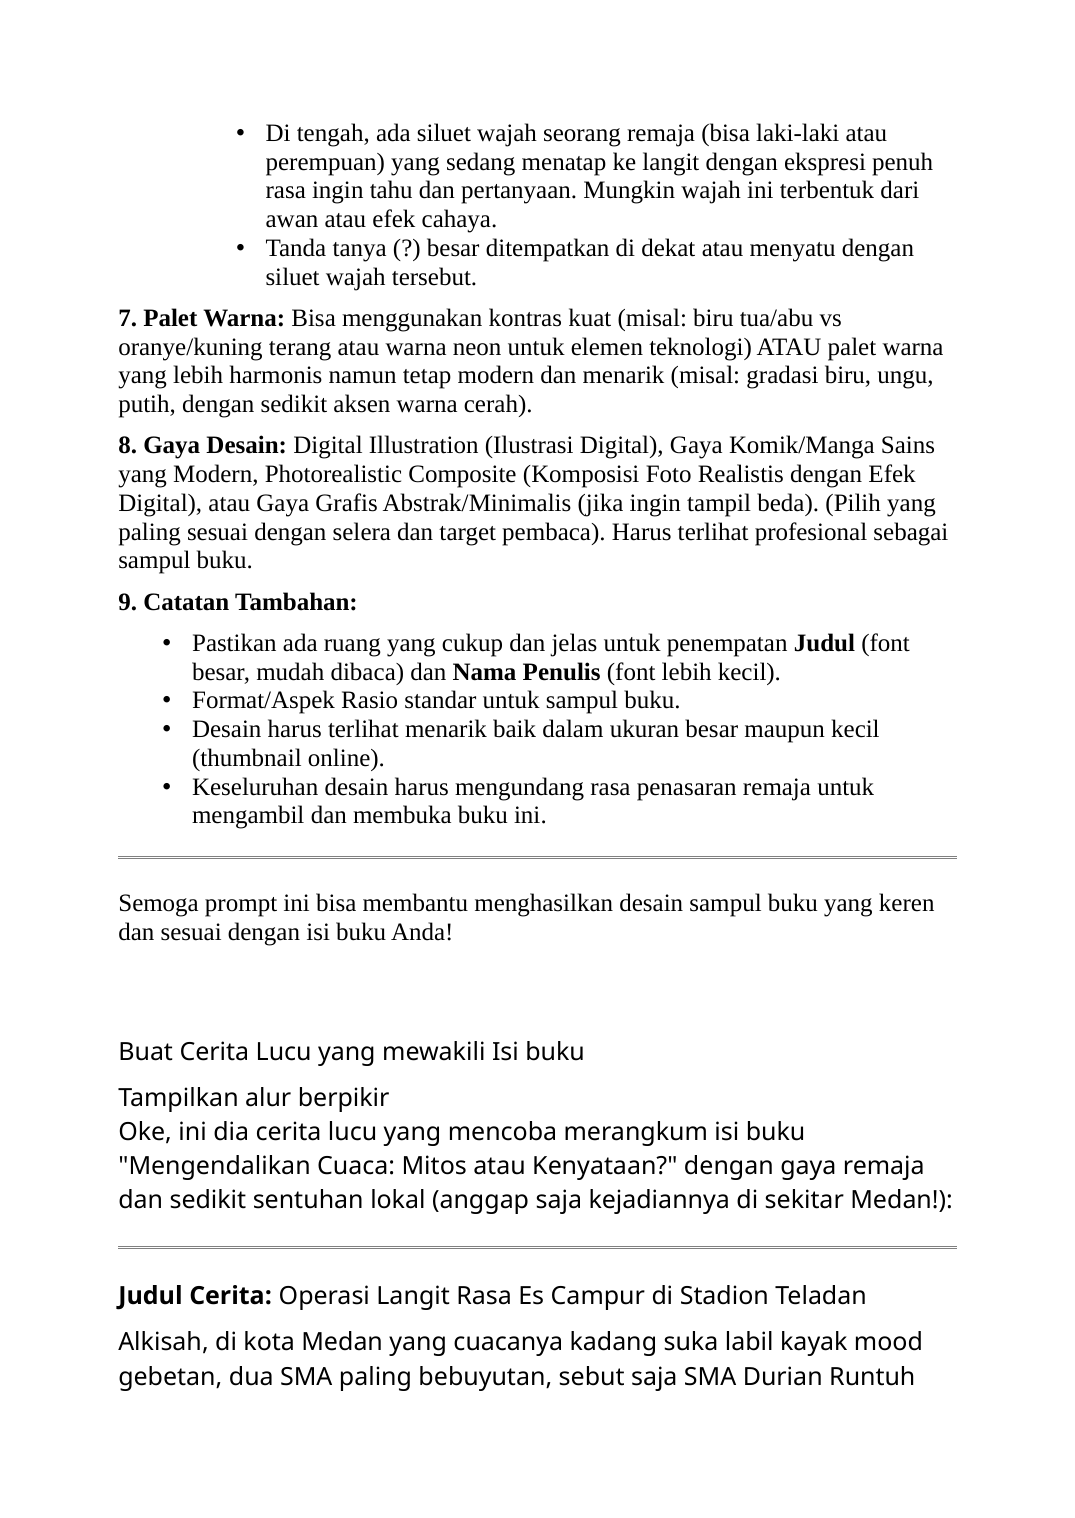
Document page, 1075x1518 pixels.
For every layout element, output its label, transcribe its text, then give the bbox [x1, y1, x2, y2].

list Keseluruhan desain harus mengundang rasa penasaran remaja untuk mengambil dan membuka buku ini. [162, 772, 957, 829]
text Tampilkan alur berpikir [118, 1080, 957, 1114]
list Tanda tanya (?) besar ditempatkan di dekat atau menyatu dengan siluet wajah tersebut. [236, 233, 957, 291]
text Oke, ini dia cerita lucu yang mencoba merangkum isi buku "Mengendalikan Cuaca: Mitos atau Kenyataan?" dengan gaya remaja dan sedikit sentuhan lokal (anggap saja kejadiannya di sekitar Medan!): [118, 1114, 957, 1216]
text Buat Cerita Lucu yang mewakili Isi buku [118, 1033, 957, 1067]
list Desain harus terlihat menarik baik dalam ukuran besar maupun kecil (thumbnail online). [162, 714, 957, 772]
text Judul Cerita: Operasi Langit Rasa Es Campur di Stadion Teladan [118, 1277, 957, 1312]
list Format/Aspek Rasio standar untuk sampul buku. [162, 686, 957, 714]
list Di tengah, ada siluet wajah seorang remaja (bisa laki-laki atau perempuan) yang sedang menatap ke langit dengan ekspresi penuh rasa ingin tahu dan pertanyaan. Mungkin wajah ini terbentuk dari awan atau efek cahaya. [236, 118, 957, 233]
list Pastikan ada ruang yang cukup dan jelas untuk penempatan Judul (font besar, mudah dibaca) dan Nama Penulis (font lebih kecil). [162, 628, 957, 686]
text Semoga prompt ini bisa membantu menghasilkan desain sampul buku yang keren dan sesuai dengan isi buku Anda! [118, 888, 957, 946]
text 9. Catatan Tambahan: [118, 587, 957, 616]
text 7. Palet Warna: Bisa menggunakan kontras kuat (misal: biru tua/abu vs oranye/kuning terang atau warna neon untuk elemen teknologi) ATAU palet warna yang lebih harmonis namun tetap modern dan menarik (misal: gradasi biru, ungu, putih, dengan sedikit aksen warna cerah). [118, 303, 957, 418]
text 8. Gaya Desain: Digital Illustration (Ilustrasi Digital), Gaya Komik/Manga Sains yang Modern, Photorealistic Composite (Komposisi Foto Realistis dengan Efek Digital), atau Gaya Grafis Abstrak/Minimalis (jika ingin tampil beda). (Pilih yang paling sesuai dengan selera dan target pembaca). Harus terlihat profesional sebagai sampul buku. [118, 431, 957, 574]
text Alkisah, di kota Medan yang cuacanya kadang suka labil kayak mood gebetan, dua SMA paling bebuyutan, sebut saja SMA Durian Runtuh [118, 1324, 957, 1392]
